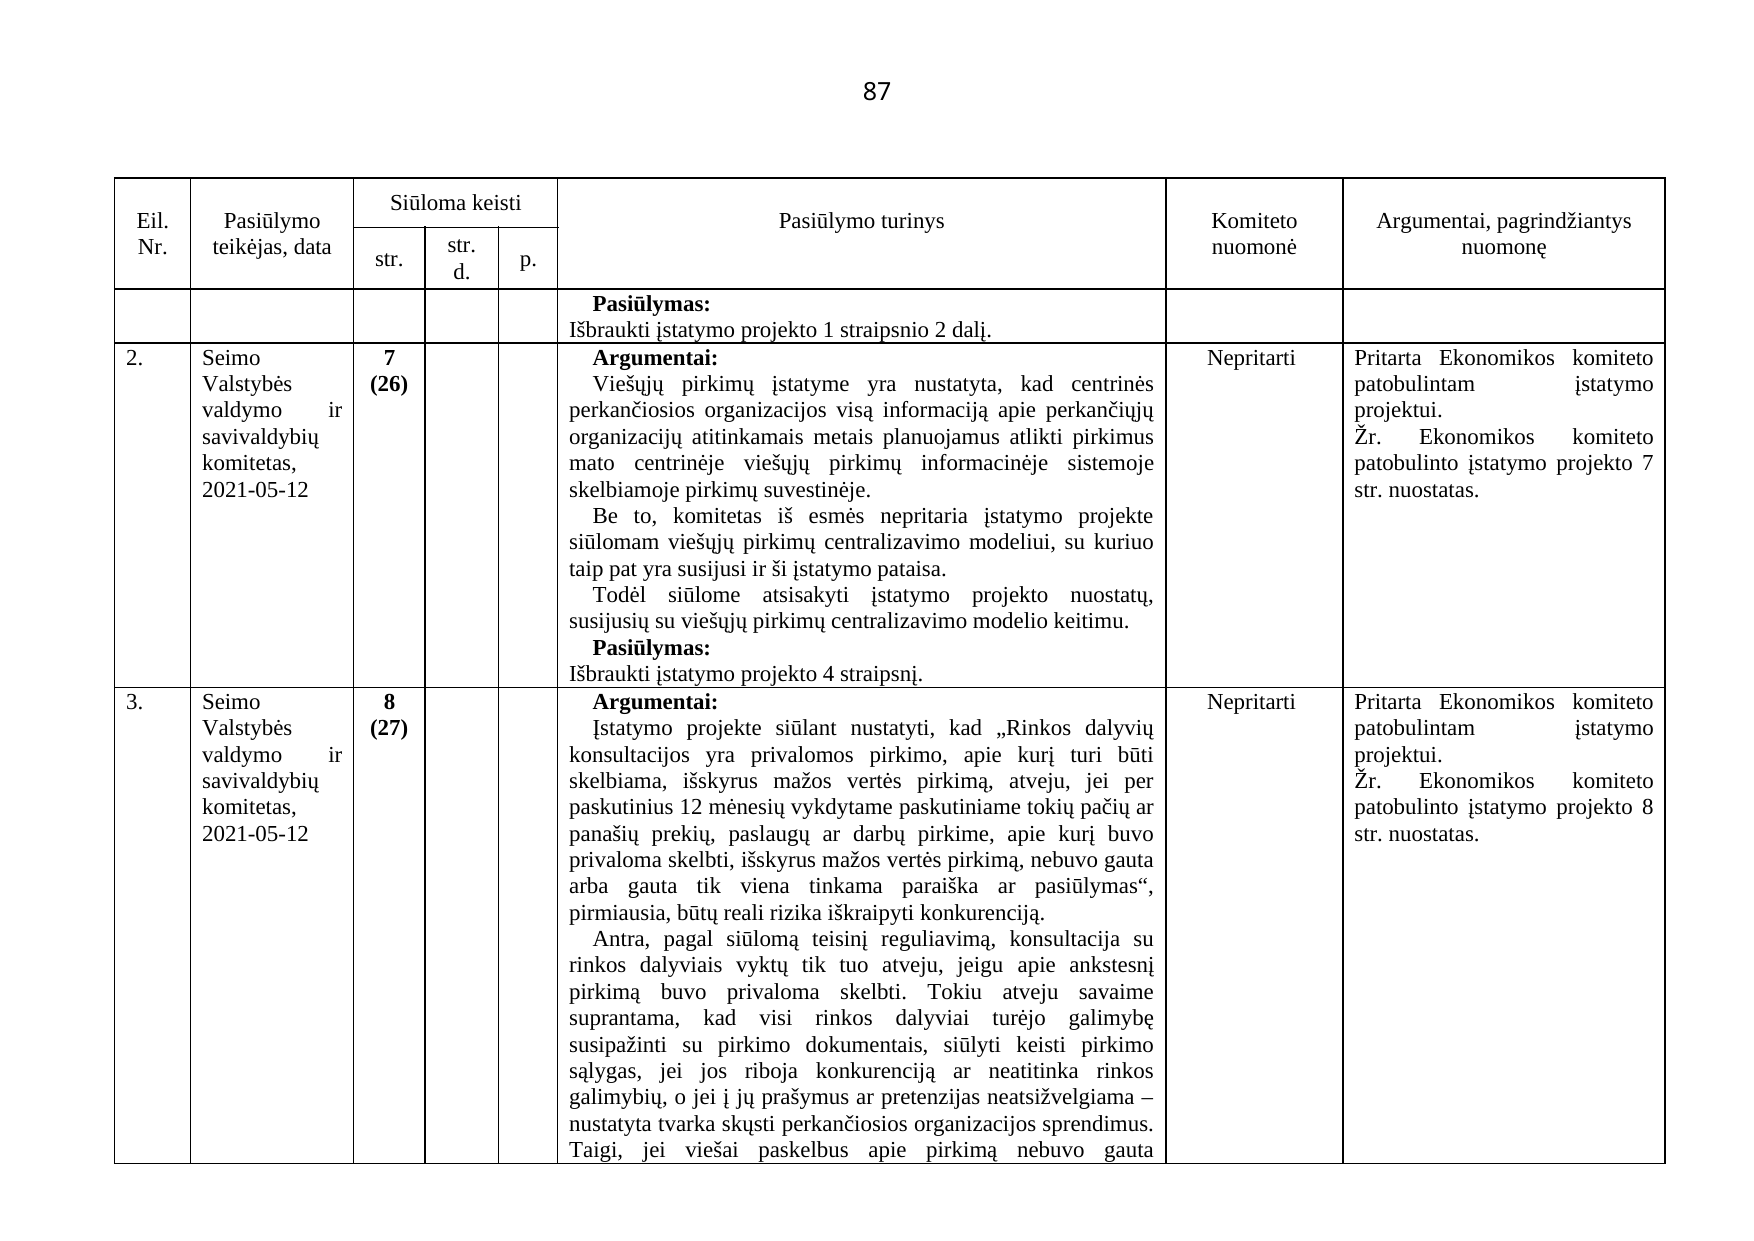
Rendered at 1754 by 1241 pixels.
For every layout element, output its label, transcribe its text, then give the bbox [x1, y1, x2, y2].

table_cell Pritarta Ekonomikos komiteto patobulintam įstatymo projektui. Žr. Ekonomikos komiteto patobulinto įstatymo projekto 7 str. nuostatas. [1344, 344, 1664, 686]
table_cell p. [499, 228, 557, 288]
table_cell Seimo Valstybės valdymo ir savivaldybių komitetas, 2021-05-12 [191, 344, 353, 686]
table_cell Nepritarti [1167, 344, 1342, 686]
table_cell str. d. [426, 228, 498, 288]
table_cell Argumentai: Viešųjų pirkimų įstatyme yra nustatyta, kad centrinės perkančiosios organizacijos visą informaciją apie perkančiųjų organizacijų atitinkamais metais planuojamus atlikti pirkimus mato centrinėje viešųjų pirkimų informacinėje sistemoje skelbiamoje pirkimų suvestinėje. Be to, komitetas iš esmės nepritaria įstatymo projekte siūlomam viešųjų pirkimų centralizavimo modeliui, su kuriuo taip pat yra susijusi ir ši įstatymo pataisa. Todėl siūlome atsisakyti įstatymo projekto nuostatų, susijusių su viešųjų pirkimų centralizavimo modelio keitimu. Pasiūlymas: Išbraukti įstatymo projekto 4 straipsnį. [558, 344, 1165, 686]
table_cell [426, 688, 498, 1162]
table_cell 2. [115, 344, 190, 686]
table_cell Seimo Valstybės valdymo ir savivaldybių komitetas, 2021-05-12 [191, 688, 353, 1162]
table_header Pasiūlymo teikėjas, data [191, 179, 353, 288]
table_cell 7 (26) [354, 344, 424, 686]
table_cell [1344, 290, 1664, 342]
table_cell [115, 290, 190, 342]
table_header Argumentai, pagrindžiantys nuomonę [1344, 179, 1664, 288]
table_cell [354, 290, 424, 342]
table_cell [499, 344, 557, 686]
table_cell 8 (27) [354, 688, 424, 1162]
table_cell [1167, 290, 1342, 342]
table_header Komiteto nuomonė [1167, 179, 1342, 288]
table_cell Pritarta Ekonomikos komiteto patobulintam įstatymo projektui. Žr. Ekonomikos komiteto patobulinto įstatymo projekto 8 str. nuostatas. [1344, 688, 1664, 1162]
table_header Pasiūlymo turinys [558, 179, 1165, 288]
table_cell str. [354, 228, 424, 288]
table_cell Pasiūlymas: Išbraukti įstatymo projekto 1 straipsnio 2 dalį. [558, 290, 1165, 342]
table_cell Argumentai: Įstatymo projekte siūlant nustatyti, kad „Rinkos dalyvių konsultacijos yra privalomos pirkimo, apie kurį turi būti skelbiama, išskyrus mažos vertės pirkimą, atveju, jei per paskutinius 12 mėnesių vykdytame paskutiniame tokių pačių ar panašių prekių, paslaugų ar darbų pirkime, apie kurį buvo privaloma skelbti, išskyrus mažos vertės pirkimą, nebuvo gauta arba gauta tik viena tinkama paraiška ar pasiūlymas“, pirmiausia, būtų reali rizika iškraipyti konkurenciją. Antra, pagal siūlomą teisinį reguliavimą, konsultacija su rinkos dalyviais vyktų tik tuo atveju, jeigu apie ankstesnį pirkimą buvo privaloma skelbti. Tokiu atveju savaime suprantama, kad visi rinkos dalyviai turėjo galimybę susipažinti su pirkimo dokumentais, siūlyti keisti pirkimo sąlygas, jei jos riboja konkurenciją ar neatitinka rinkos galimybių, o jei į jų prašymus ar pretenzijas neatsižvelgiama – nustatyta tvarka skųsti perkančiosios organizacijos sprendimus. Taigi, jei viešai paskelbus apie pirkimą nebuvo gauta [558, 688, 1165, 1162]
table_header Siūloma keisti [354, 179, 557, 226]
table_cell [499, 290, 557, 342]
table_cell 3. [115, 688, 190, 1162]
table_header Eil. Nr. [115, 179, 190, 288]
table_cell [426, 344, 498, 686]
table_cell [426, 290, 498, 342]
table_cell [191, 290, 353, 342]
table_cell [499, 688, 557, 1162]
table_cell Nepritarti [1167, 688, 1342, 1162]
